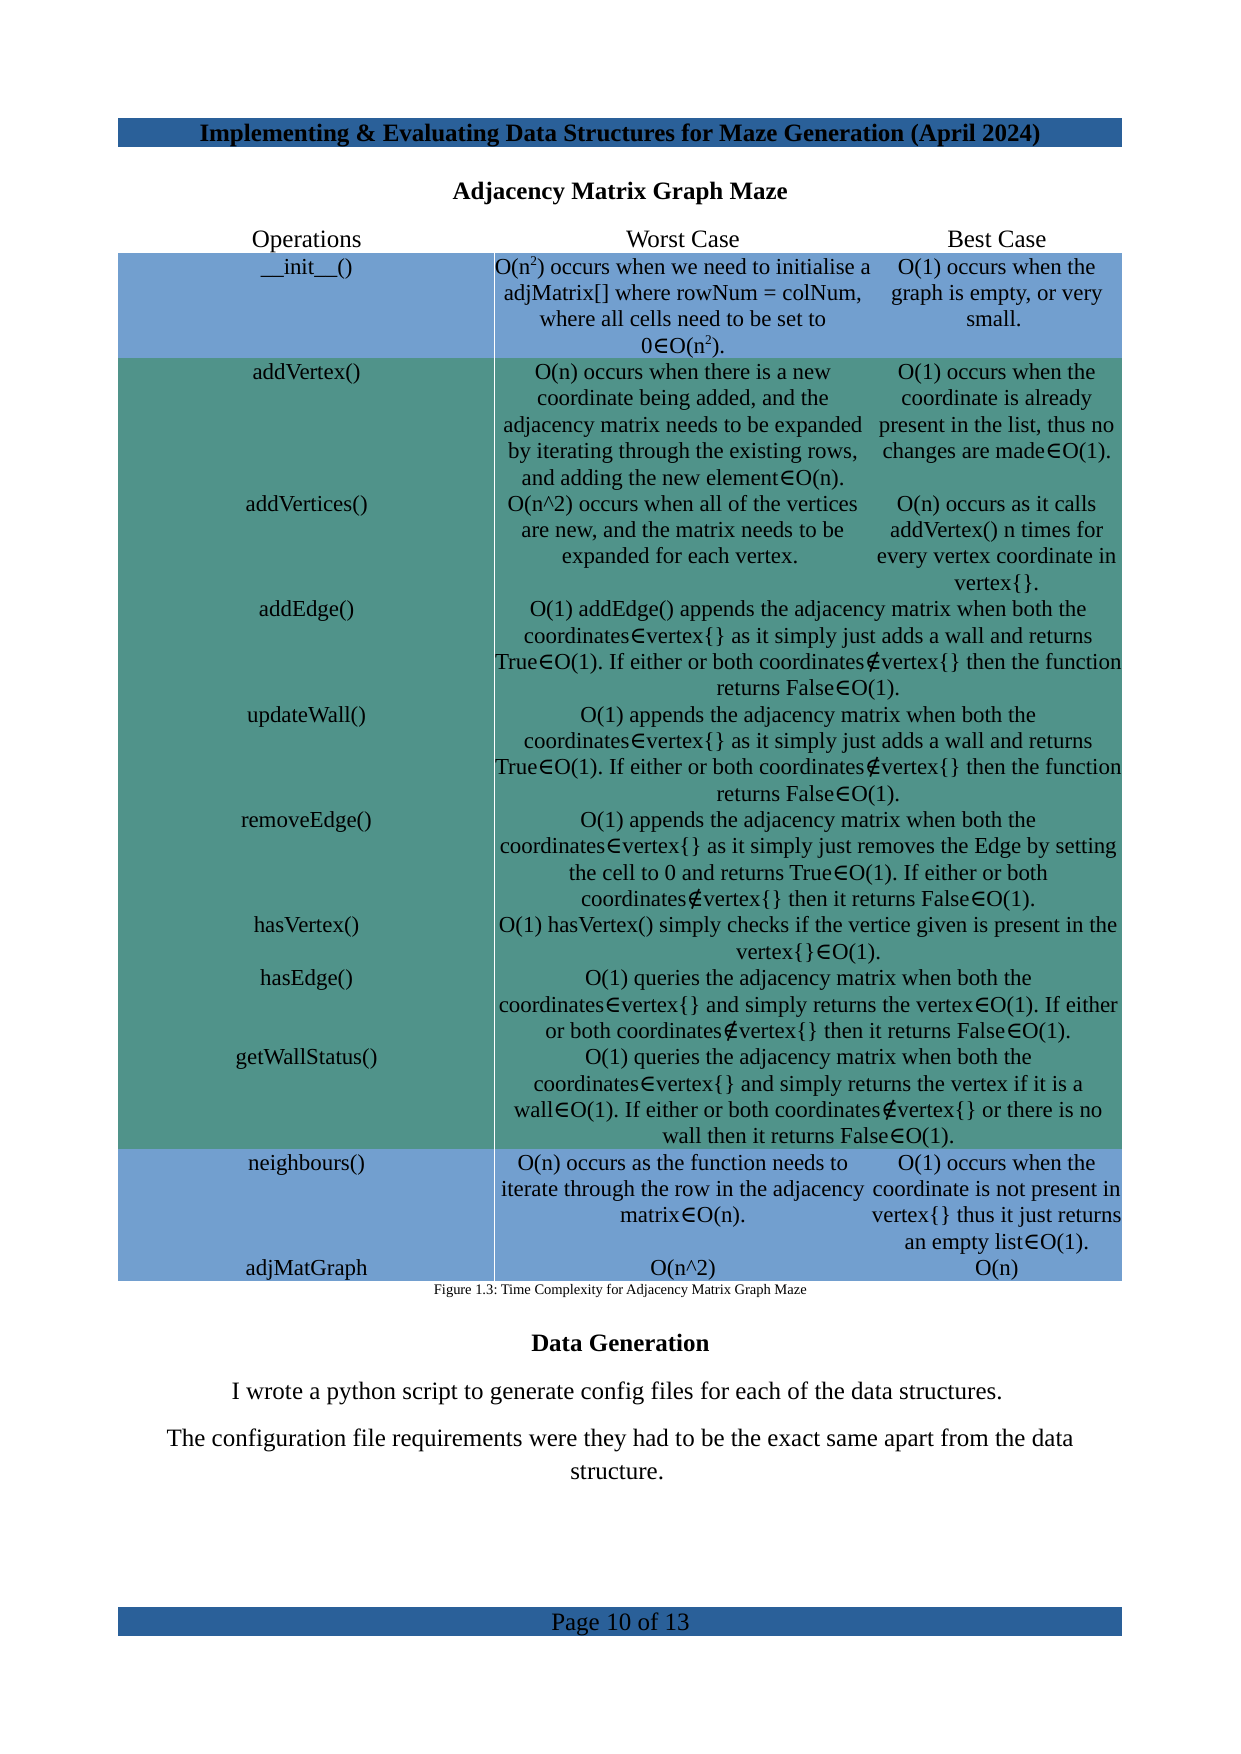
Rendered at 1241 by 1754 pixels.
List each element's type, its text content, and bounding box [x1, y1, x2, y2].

table_cell O(1) hasVertex() simply checks if the vertice given is present in the vertex{}∈O(1). [495, 912, 1122, 964]
table_cell hasEdge() [118, 964, 494, 1043]
table_cell O(n) [871, 1254, 1122, 1281]
table_cell addVertices() [118, 490, 494, 595]
text Figure 1.3: Time Complexity for Adjacency Matrix Graph Maze [118, 1281, 1122, 1309]
table_cell addVertex() [118, 358, 494, 490]
table_cell O(n^2) occurs when all of the vertices are new, and the matrix needs to be expanded for each vertex. [495, 490, 871, 595]
table_cell hasVertex() [118, 912, 494, 964]
table_header Operations [118, 224, 494, 253]
table_header Worst Case [495, 224, 871, 253]
table_cell O(n^2) [495, 1254, 871, 1281]
table_cell adjMatGraph [118, 1254, 494, 1281]
table_cell O(n) occurs as the function needs to iterate through the row in the adjacency matrix∈O(n). [495, 1149, 871, 1254]
table_cell O(n) occurs as it calls addVertex() n times for every vertex coordinate in vertex{}. [871, 490, 1122, 595]
table_cell addEdge() [118, 595, 494, 701]
table_cell O(1) appends the adjacency matrix when both the coordinates∈vertex{} as it simply just adds a wall and returns True∈O(1). If either or both coordinates∉vertex{} then the function returns False∈O(1). [495, 701, 1122, 806]
text The configuration file requirements were they had to be the exact same apart from the data structure. [118, 1423, 1122, 1485]
table_header Best Case [871, 224, 1122, 253]
table_cell O(n) occurs when there is a new coordinate being added, and the adjacency matrix needs to be expanded by iterating through the existing rows, and adding the new element∈O(n). [495, 358, 871, 490]
table_cell O(1) occurs when the graph is empty, or very small. [871, 253, 1122, 358]
table_cell neighbours() [118, 1149, 494, 1254]
table_cell removeEdge() [118, 806, 494, 912]
text Adjacency Matrix Graph Maze [118, 176, 1122, 205]
table_cell O(1) occurs when the coordinate is not present in vertex{} thus it just returns an empty list∈O(1). [871, 1149, 1122, 1254]
table_cell updateWall() [118, 701, 494, 806]
table_cell O(1) queries the adjacency matrix when both the coordinates∈vertex{} and simply returns the vertex if it is a wall∈O(1). If either or both coordinates∉vertex{} or there is no wall then it returns False∈O(1). [495, 1043, 1122, 1149]
table_cell O(1) queries the adjacency matrix when both the coordinates∈vertex{} and simply returns the vertex∈O(1). If either or both coordinates∉vertex{} then it returns False∈O(1). [495, 964, 1122, 1043]
text I wrote a python script to generate config files for each of the data structures. [118, 1376, 1122, 1404]
table_cell O(1) occurs when the coordinate is already present in the list, thus no changes are made∈O(1). [871, 358, 1122, 490]
table_cell O(1) appends the adjacency matrix when both the coordinates∈vertex{} as it simply just removes the Edge by setting the cell to 0 and returns True∈O(1). If either or both coordinates∉vertex{} then it returns False∈O(1). [495, 806, 1122, 912]
text Data Generation [118, 1328, 1122, 1357]
table_cell O(n2) occurs when we need to initialise a adjMatrix[] where rowNum = colNum, where all cells need to be set to 0∈O(n2). [495, 253, 871, 358]
table_cell O(1) addEdge() appends the adjacency matrix when both the coordinates∈vertex{} as it simply just adds a wall and returns True∈O(1). If either or both coordinates∉vertex{} then the function returns False∈O(1). [495, 595, 1122, 701]
table_cell __init__() [118, 253, 494, 358]
table_cell getWallStatus() [118, 1043, 494, 1149]
